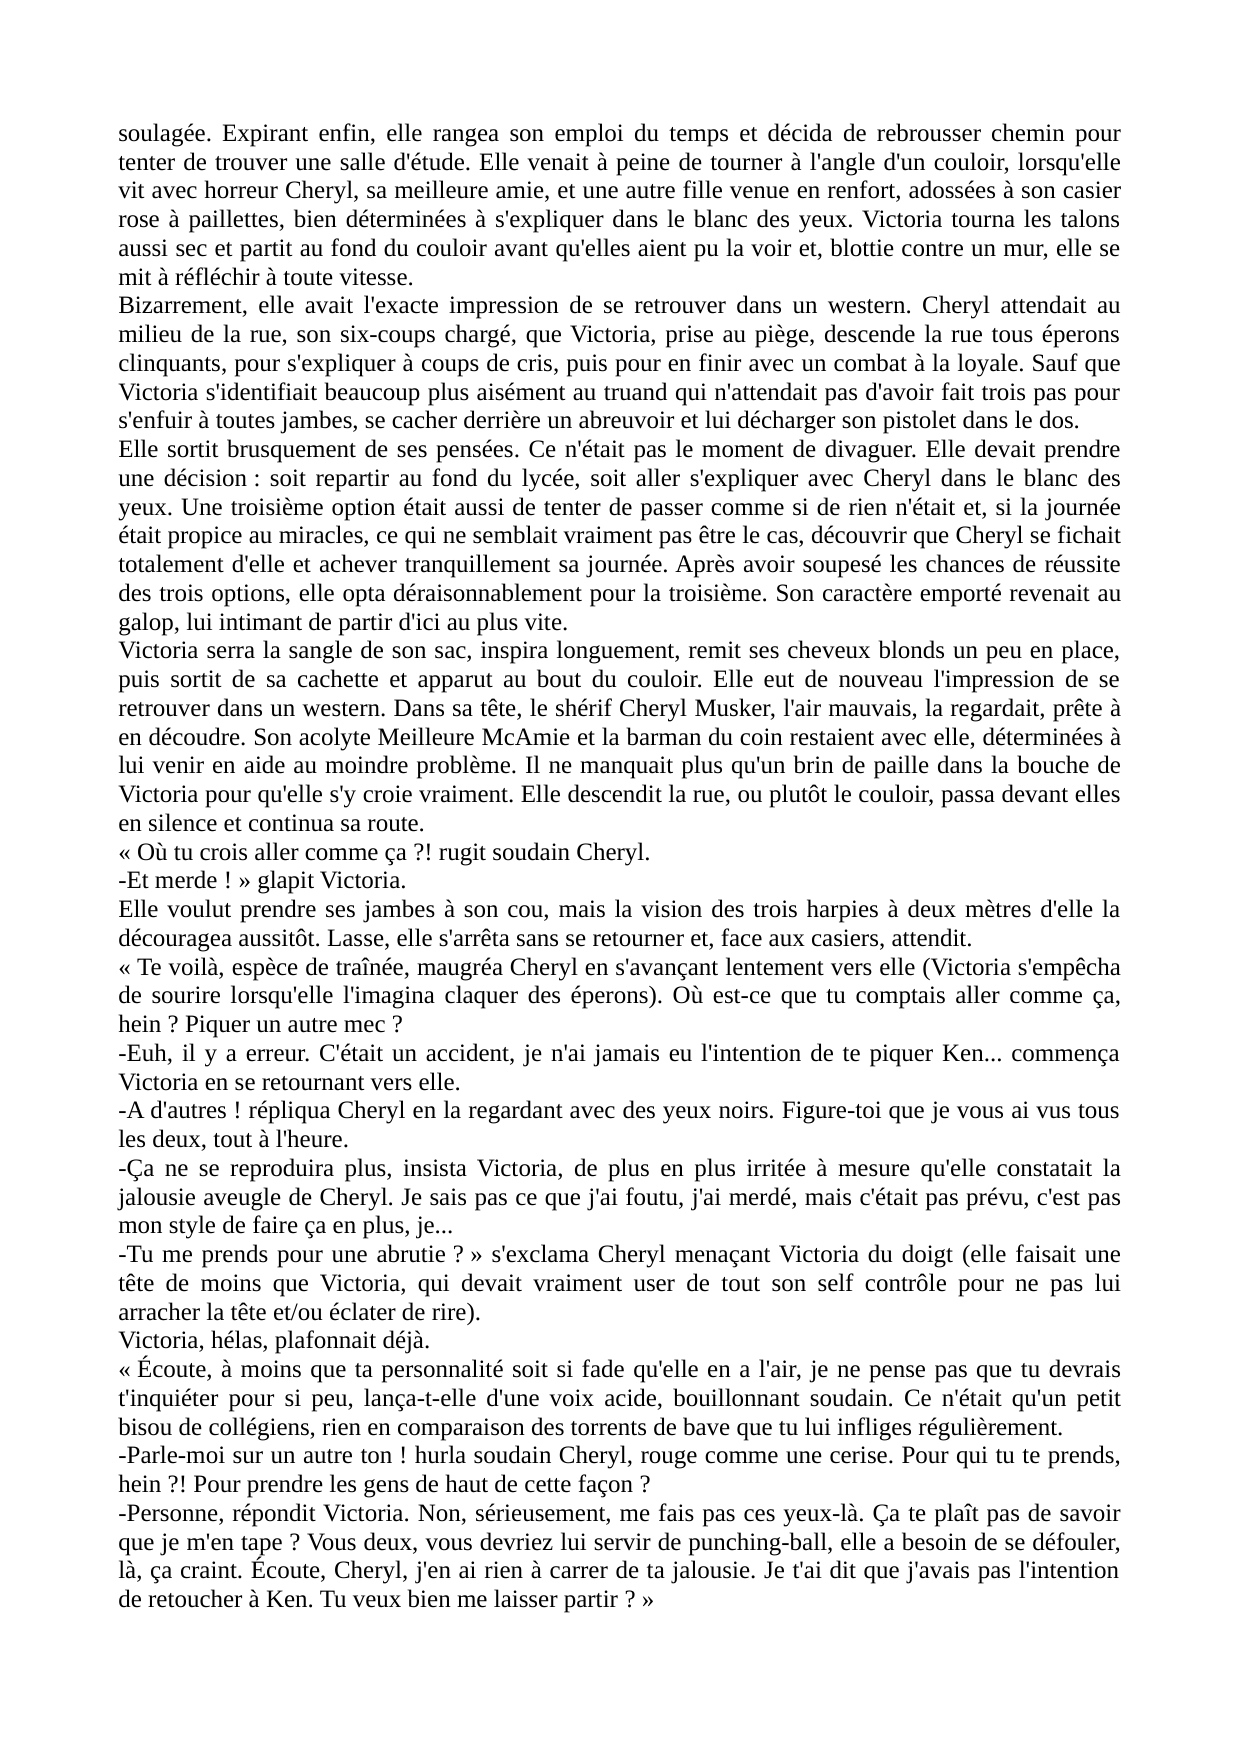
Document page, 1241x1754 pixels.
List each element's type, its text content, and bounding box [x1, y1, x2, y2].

text -A d'autres ! répliqua Cheryl en la regardant avec des yeux noirs. Figure-toi que je vous ai vus tous les deux, tout à l'heure. [118, 1096, 1122, 1153]
text -Ça ne se reproduira plus, insista Victoria, de plus en plus irritée à mesure qu'elle constatait la jalousie aveugle de Cheryl. Je sais pas ce que j'ai foutu, j'ai merdé, mais c'était pas prévu, c'est pas mon style de faire ça en plus, je... [118, 1153, 1122, 1239]
text -Et merde ! » glapit Victoria. [118, 866, 1122, 894]
text Elle voulut prendre ses jambes à son cou, mais la vision des trois harpies à deux mètres d'elle la découragea aussitôt. Lasse, elle s'arrêta sans se retourner et, face aux casiers, attendit. [118, 894, 1122, 952]
text Bizarrement, elle avait l'exacte impression de se retrouver dans un western. Cheryl attendait au milieu de la rue, son six-coups chargé, que Victoria, prise au piège, descende la rue tous éperons clinquants, pour s'expliquer à coups de cris, puis pour en finir avec un combat à la loyale. Sauf que Victoria s'identifiait beaucoup plus aisément au truand qui n'attendait pas d'avoir fait trois pas pour s'enfuir à toutes jambes, se cacher derrière un abreuvoir et lui décharger son pistolet dans le dos. [118, 291, 1122, 434]
text Elle sortit brusquement de ses pensées. Ce n'était pas le moment de divaguer. Elle devait prendre une décision : soit repartir au fond du lycée, soit aller s'expliquer avec Cheryl dans le blanc des yeux. Une troisième option était aussi de tenter de passer comme si de rien n'était et, si la journée était propice au miracles, ce qui ne semblait vraiment pas être le cas, découvrir que Cheryl se fichait totalement d'elle et achever tranquillement sa journée. Après avoir soupesé les chances de réussite des trois options, elle opta déraisonnablement pour la troisième. Son caractère emporté revenait au galop, lui intimant de partir d'ici au plus vite. [118, 434, 1122, 636]
text « Où tu crois aller comme ça ?! rugit soudain Cheryl. [118, 837, 1122, 866]
text -Tu me prends pour une abrutie ? » s'exclama Cheryl menaçant Victoria du doigt (elle faisait une tête de moins que Victoria, qui devait vraiment user de tout son self contrôle pour ne pas lui arracher la tête et/ou éclater de rire). [118, 1239, 1122, 1326]
text Victoria, hélas, plafonnait déjà. [118, 1326, 1122, 1354]
text Victoria serra la sangle de son sac, inspira longuement, remit ses cheveux blonds un peu en place, puis sortit de sa cachette et apparut au bout du couloir. Elle eut de nouveau l'impression de se retrouver dans un western. Dans sa tête, le shérif Cheryl Musker, l'air mauvais, la regardait, prête à en découdre. Son acolyte Meilleure McAmie et la barman du coin restaient avec elle, déterminées à lui venir en aide au moindre problème. Il ne manquait plus qu'un brin de paille dans la bouche de Victoria pour qu'elle s'y croie vraiment. Elle descendit la rue, ou plutôt le couloir, passa devant elles en silence et continua sa route. [118, 636, 1122, 837]
text soulagée. Expirant enfin, elle rangea son emploi du temps et décida de rebrousser chemin pour tenter de trouver une salle d'étude. Elle venait à peine de tourner à l'angle d'un couloir, lorsqu'elle vit avec horreur Cheryl, sa meilleure amie, et une autre fille venue en renfort, adossées à son casier rose à paillettes, bien déterminées à s'expliquer dans le blanc des yeux. Victoria tourna les talons aussi sec et partit au fond du couloir avant qu'elles aient pu la voir et, blottie contre un mur, elle se mit à réfléchir à toute vitesse. [118, 118, 1122, 291]
text « Écoute, à moins que ta personnalité soit si fade qu'elle en a l'air, je ne pense pas que tu devrais t'inquiéter pour si peu, lança-t-elle d'une voix acide, bouillonnant soudain. Ce n'était qu'un petit bisou de collégiens, rien en comparaison des torrents de bave que tu lui infliges régulièrement. [118, 1354, 1122, 1441]
text « Te voilà, espèce de traînée, maugréa Cheryl en s'avançant lentement vers elle (Victoria s'empêcha de sourire lorsqu'elle l'imagina claquer des éperons). Où est-ce que tu comptais aller comme ça, hein ? Piquer un autre mec ? [118, 952, 1122, 1038]
text -Parle-moi sur un autre ton ! hurla soudain Cheryl, rouge comme une cerise. Pour qui tu te prends, hein ?! Pour prendre les gens de haut de cette façon ? [118, 1441, 1122, 1498]
text -Personne, répondit Victoria. Non, sérieusement, me fais pas ces yeux-là. Ça te plaît pas de savoir que je m'en tape ? Vous deux, vous devriez lui servir de punching-ball, elle a besoin de se défouler, là, ça craint. Écoute, Cheryl, j'en ai rien à carrer de ta jalousie. Je t'ai dit que j'avais pas l'intention de retoucher à Ken. Tu veux bien me laisser partir ? » [118, 1498, 1122, 1613]
text -Euh, il y a erreur. C'était un accident, je n'ai jamais eu l'intention de te piquer Ken... commença Victoria en se retournant vers elle. [118, 1038, 1122, 1096]
